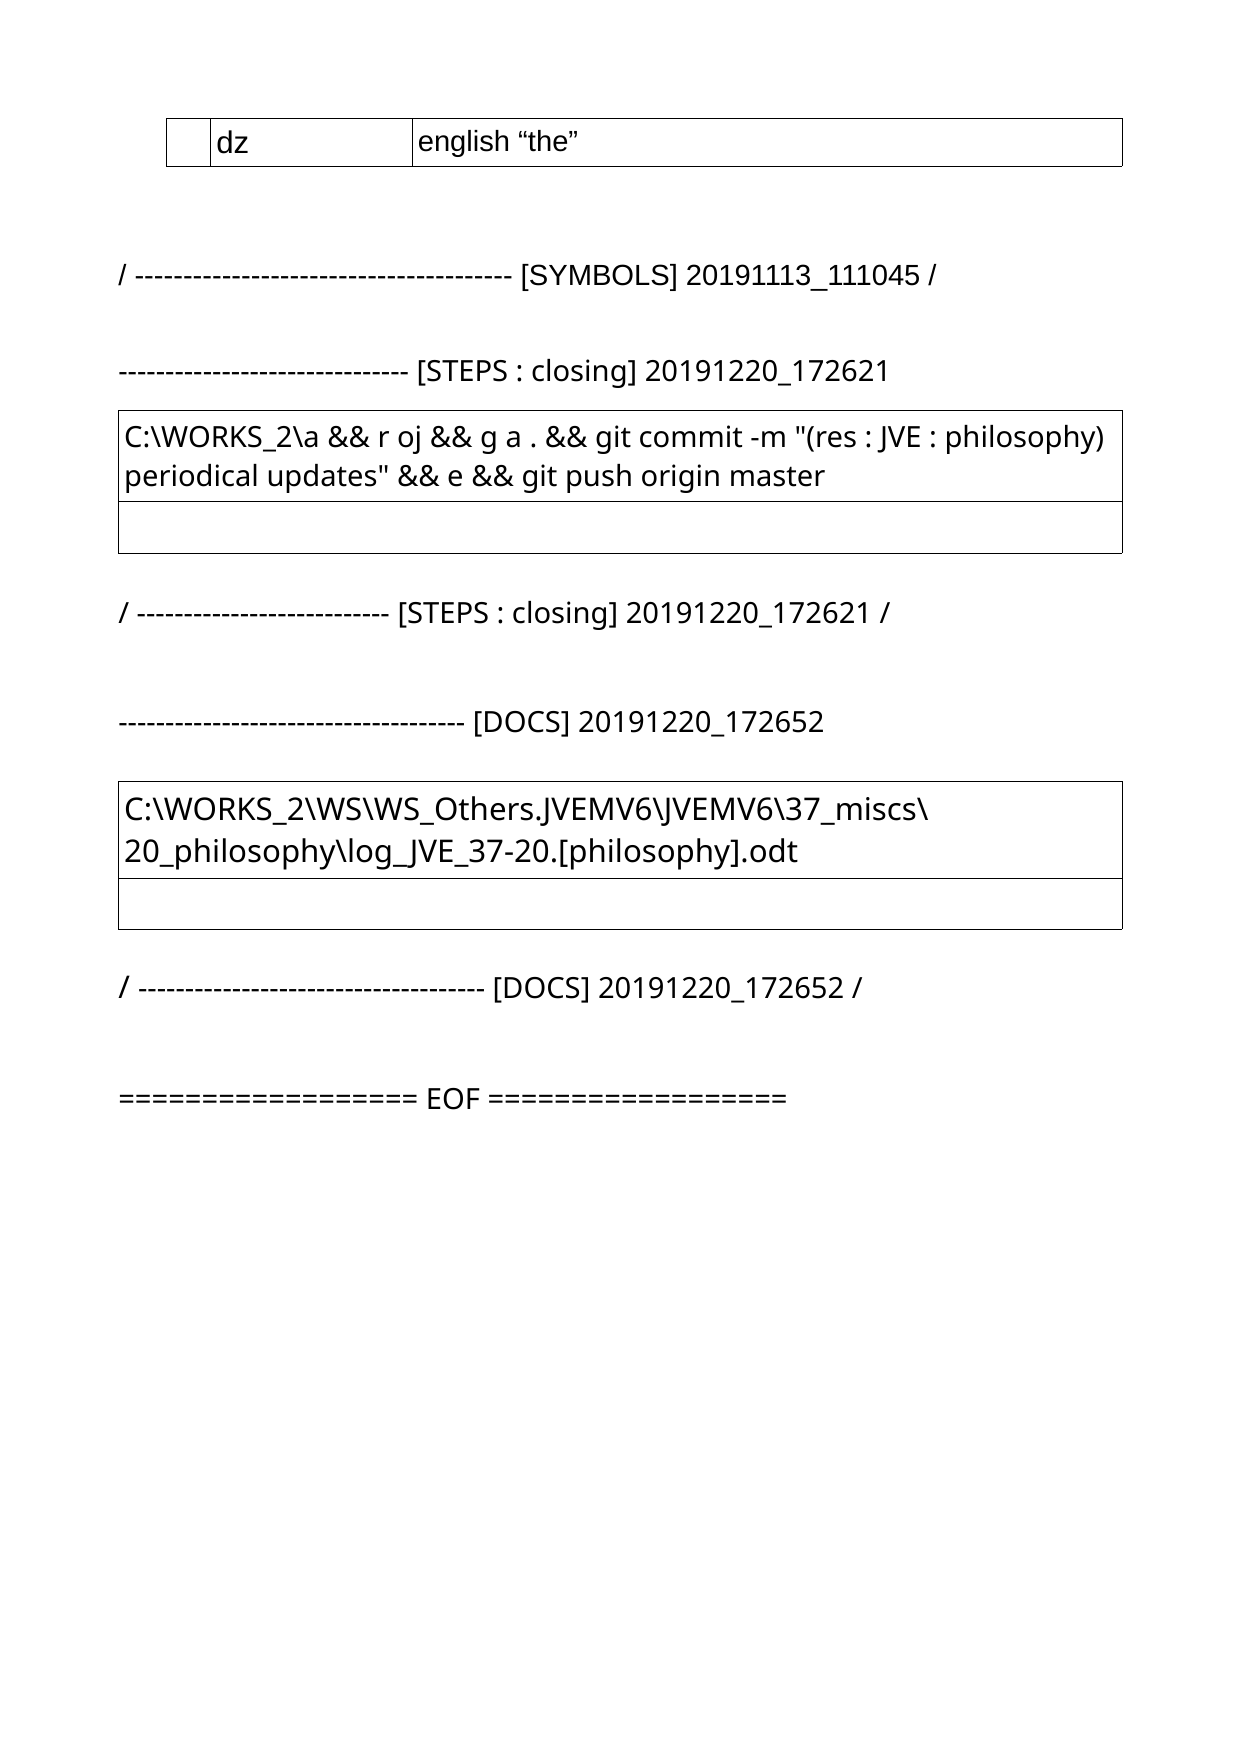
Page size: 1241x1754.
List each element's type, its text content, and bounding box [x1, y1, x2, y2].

table_cell [119, 879, 1122, 929]
table_cell english “the” [413, 119, 1122, 166]
table_header C:\WORKS_2\a && r oj && g a . && git commit -m "(res : JVE : philosophy) periodical updates" && e && git push origin master [119, 411, 1122, 501]
text / ------------------------------------- [DOCS] 20191220_172652 / [118, 965, 1122, 1008]
table_cell [167, 119, 210, 166]
table_header C:\WORKS_2\WS\WS_Others.JVEMV6\JVEMV6\37_miscs\20_philosophy\log_JVE_37-20.[philosophy].odt [119, 782, 1122, 878]
text ------------------------------------- [DOCS] 20191220_172652 [118, 702, 1122, 741]
table_cell [119, 502, 1122, 552]
table_cell dz [211, 119, 412, 166]
text ================== EOF ================== [118, 1078, 1122, 1118]
text / --------------------------------------- [SYMBOLS] 20191113_111045 / [118, 258, 1122, 292]
text ------------------------------- [STEPS : closing] 20191220_172621 [118, 351, 1122, 390]
text / --------------------------- [STEPS : closing] 20191220_172621 / [118, 592, 1122, 632]
